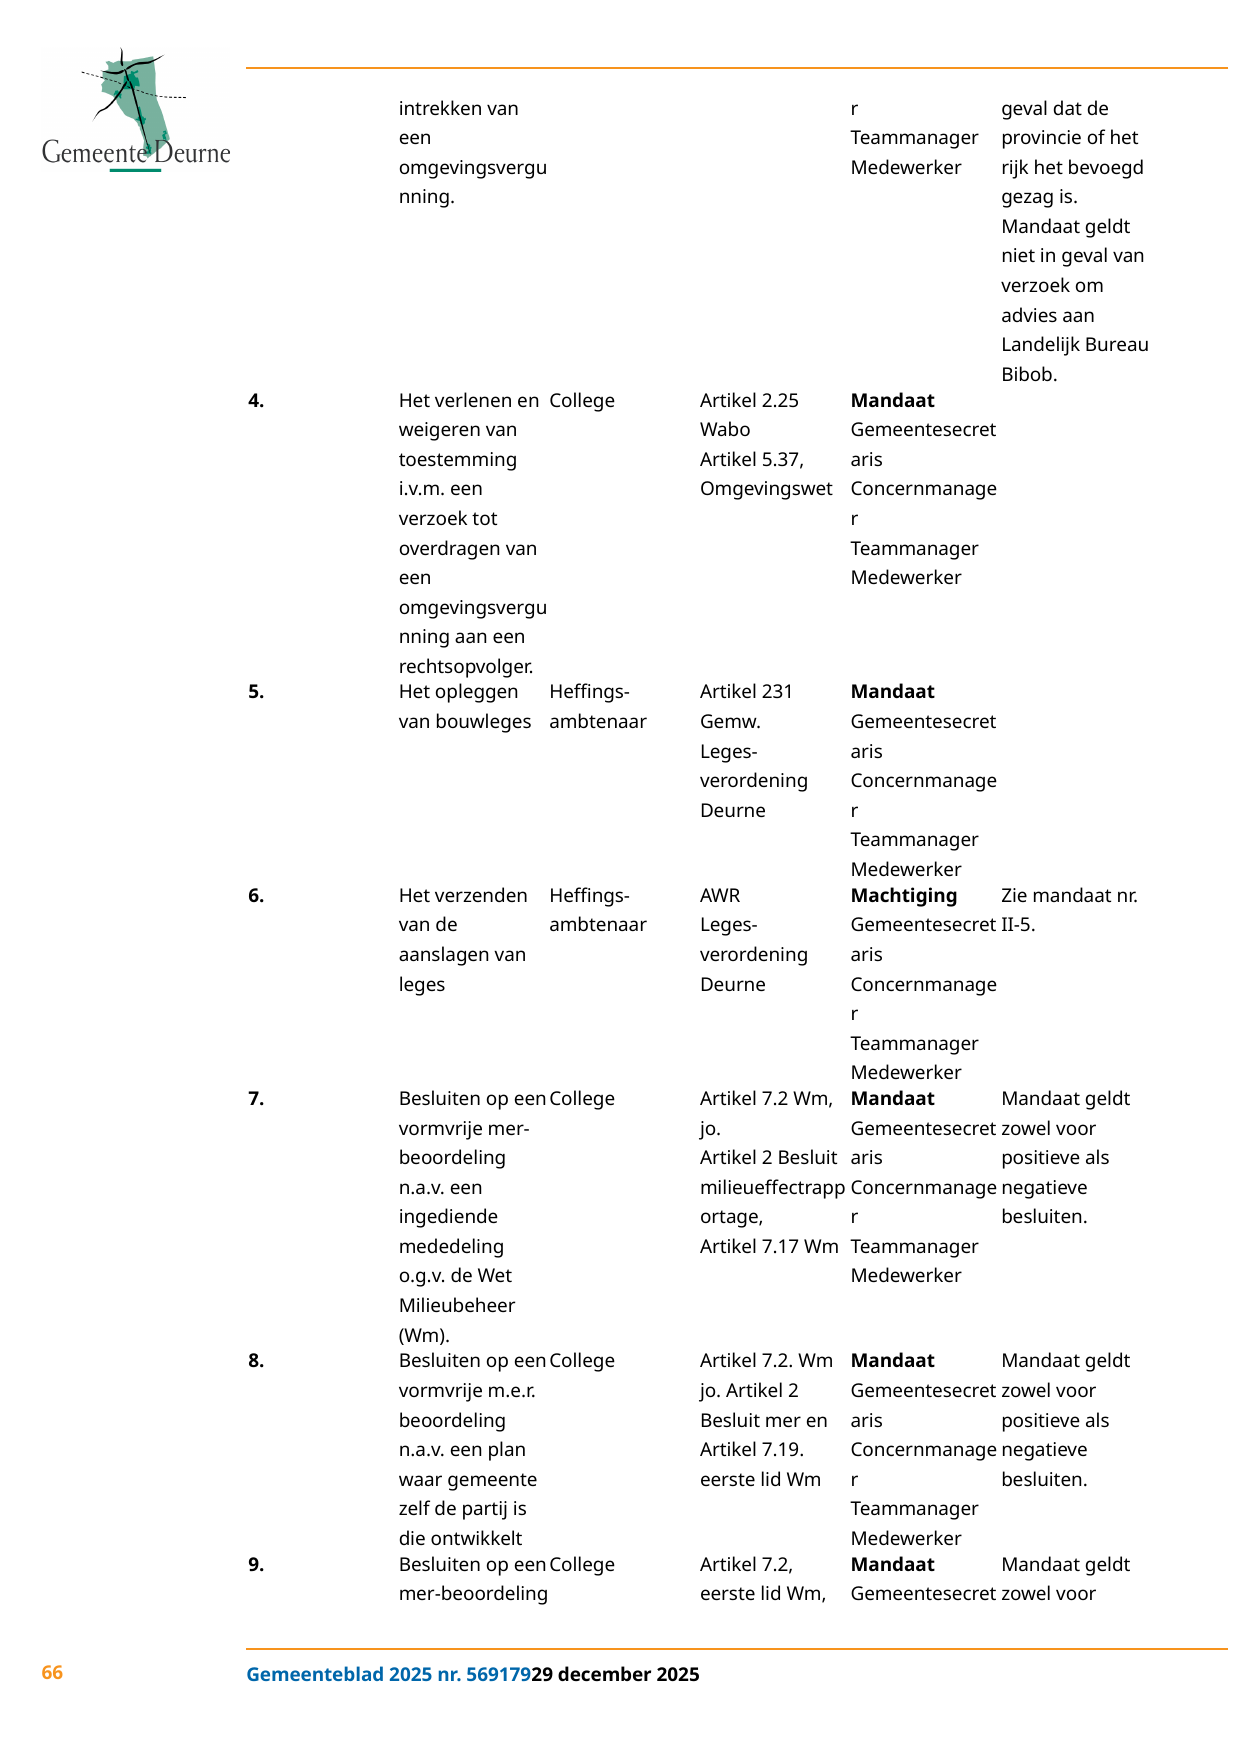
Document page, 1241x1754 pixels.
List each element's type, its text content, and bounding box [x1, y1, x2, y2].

table_cell [1001, 679, 1152, 882]
table_cell Mandaat geldt zowel voor [1001, 1551, 1152, 1606]
picture [41, 47, 231, 172]
table_cell 6. [248, 882, 398, 1085]
table_cell intrekken van een omgevingsvergunning. [399, 95, 549, 387]
table_cell Machtiging Gemeentesecretaris Concernmanager Teammanager Medewerker [850, 882, 1001, 1085]
table_cell Mandaat Gemeentesecretaris Concernmanager Teammanager Medewerker [850, 1348, 1001, 1551]
table_cell [549, 95, 700, 387]
table_cell Artikel 2.25 Wabo Artikel 5.37, Omgevingswet [700, 387, 850, 679]
table_cell AWR Leges-verordening Deurne [700, 882, 850, 1085]
table_cell Besluiten op een vormvrije m.e.r. beoordeling n.a.v. een plan waar gemeente zelf de partij is die ontwikkelt [399, 1348, 549, 1551]
table_cell College [549, 1551, 700, 1606]
table_cell College [549, 1348, 700, 1551]
table_cell Het opleggen van bouwleges [399, 679, 549, 882]
table_cell Heffings-ambtenaar [549, 679, 700, 882]
table_cell [700, 95, 850, 387]
table_cell Het verzenden van de aanslagen van leges [399, 882, 549, 1085]
table_cell Artikel 7.2, eerste lid Wm, [700, 1551, 850, 1606]
table_cell Het verlenen en weigeren van toestemming i.v.m. een verzoek tot overdragen van een omgevingsvergunning aan een rechtsopvolger. [399, 387, 549, 679]
table_cell Artikel 7.2. Wm jo. Artikel 2 Besluit mer en Artikel 7.19. eerste lid Wm [700, 1348, 850, 1551]
table_cell Mandaat Gemeentesecretaris Concernmanager Teammanager Medewerker [850, 1085, 1001, 1348]
table_cell Besluiten op een vormvrije mer-beoordeling n.a.v. een ingediende mededeling o.g.v. de Wet Milieubeheer (Wm). [399, 1085, 549, 1348]
table_cell Besluiten op een mer-beoordeling [399, 1551, 549, 1606]
table_cell Mandaat geldt zowel voor positieve als negatieve besluiten. [1001, 1348, 1152, 1551]
table_cell College [549, 1085, 700, 1348]
table_cell 5. [248, 679, 398, 882]
table_cell Mandaat Gemeentesecretaris Concernmanager Teammanager Medewerker [850, 387, 1001, 679]
table_cell 4. [248, 387, 398, 679]
table_cell 8. [248, 1348, 398, 1551]
table_cell Artikel 231 Gemw. Leges-verordening Deurne [700, 679, 850, 882]
table_cell r Teammanager Medewerker [850, 95, 1001, 387]
table_cell Mandaat geldt zowel voor positieve als negatieve besluiten. [1001, 1085, 1152, 1348]
table_cell Artikel 7.2 Wm, jo. Artikel 2 Besluit milieueffectrapportage, Artikel 7.17 Wm [700, 1085, 850, 1348]
table_cell 7. [248, 1085, 398, 1348]
table_cell 9. [248, 1551, 398, 1606]
table_cell Mandaat Gemeentesecret [850, 1551, 1001, 1606]
table_cell Heffings-ambtenaar [549, 882, 700, 1085]
table_cell geval dat de provincie of het rijk het bevoegd gezag is. Mandaat geldt niet in geval van verzoek om advies aan Landelijk Bureau Bibob. [1001, 95, 1152, 387]
table_cell College [549, 387, 700, 679]
table_cell Mandaat Gemeentesecretaris Concernmanager Teammanager Medewerker [850, 679, 1001, 882]
table_cell Zie mandaat nr. II-5. [1001, 882, 1152, 1085]
table_cell [248, 95, 398, 387]
table_cell [1001, 387, 1152, 679]
